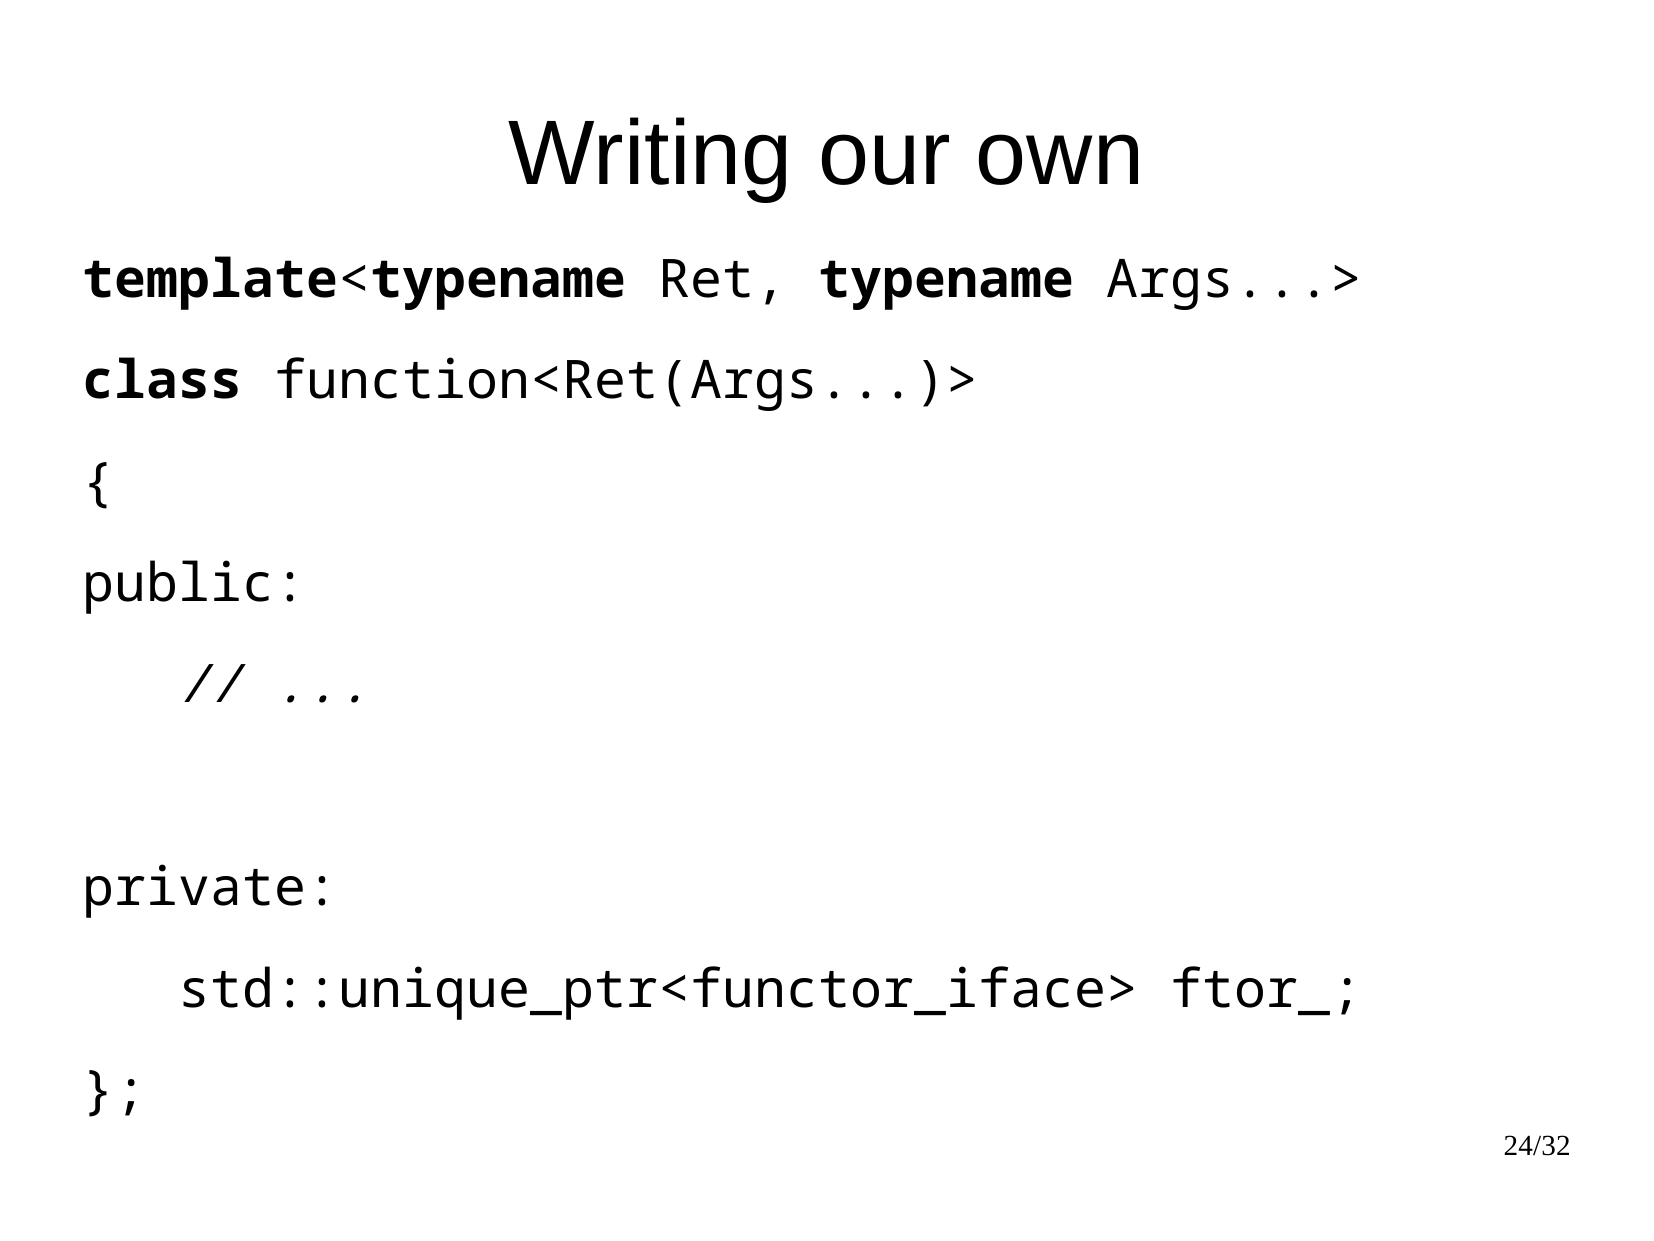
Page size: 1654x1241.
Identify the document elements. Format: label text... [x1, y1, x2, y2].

title Writing our own [82, 49, 1571, 240]
list template<typename Ret, typename Args...> class function<Ret(Args...)> { public: // ... private: std::unique_ptr<functor_iface> ftor_; }; [82, 240, 1571, 1126]
